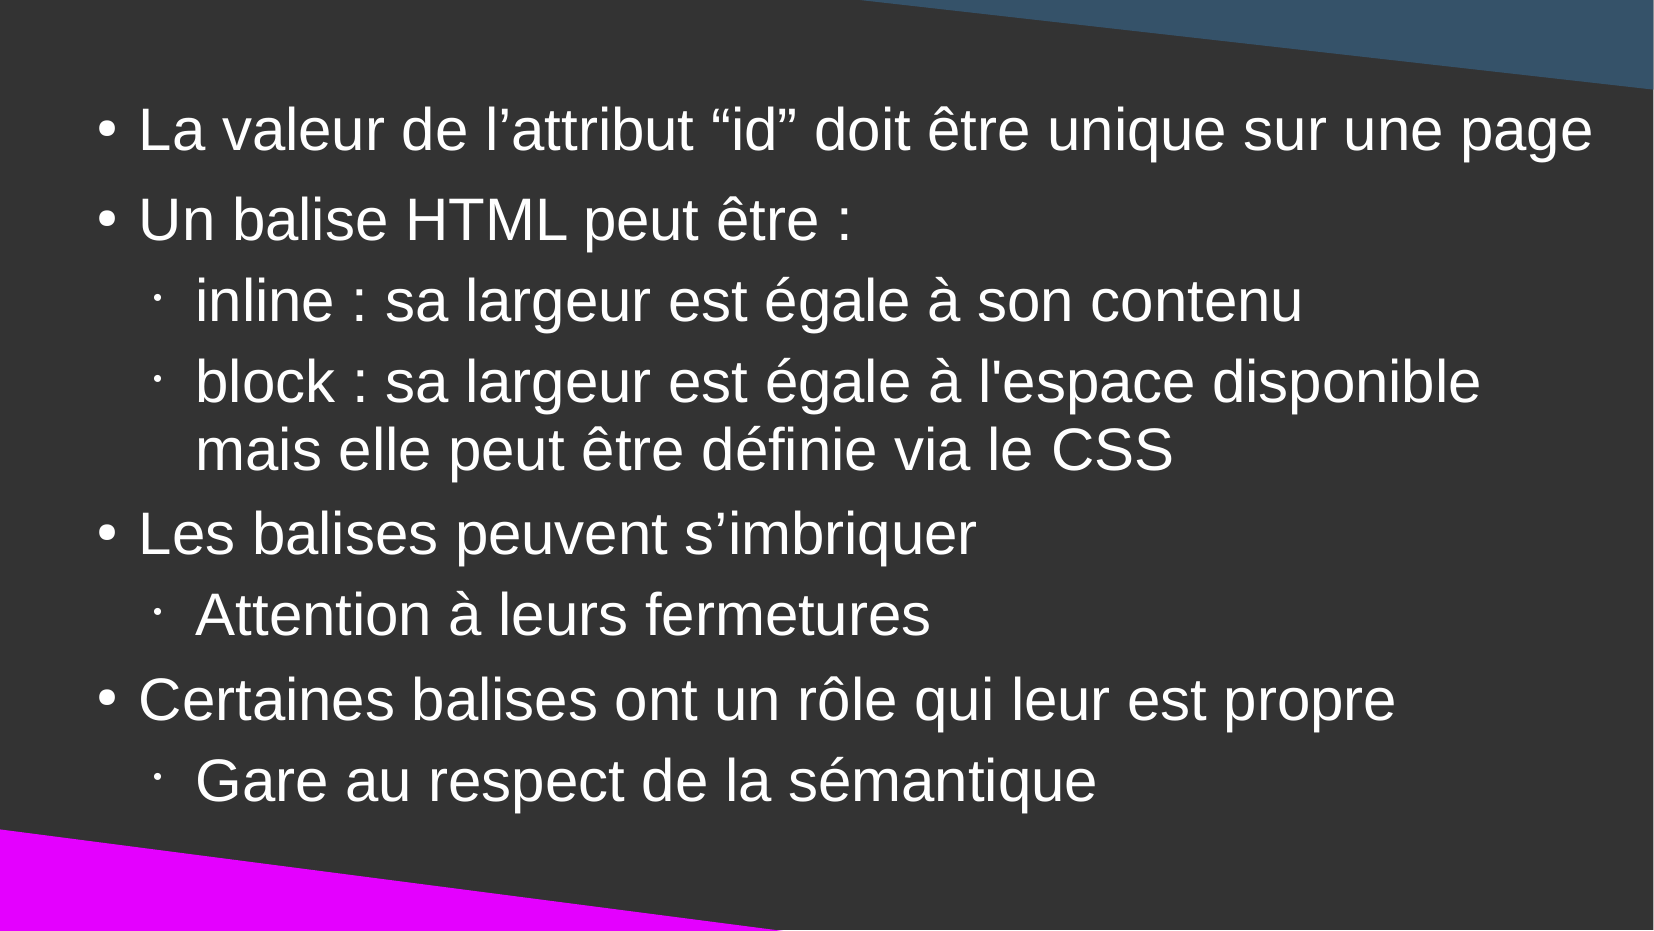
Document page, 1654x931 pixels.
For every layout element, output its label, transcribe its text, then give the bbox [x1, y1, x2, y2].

list La valeur de l’attribut “id” doit être unique sur une page Un balise HTML peut être : inline : sa largeur est égale à son contenu block : sa largeur est égale à l'espace disponible mais elle peut être définie via le CSS Les balises peuvent s’imbriquer Attention à leurs fermetures Certaines balises ont un rôle qui leur est propre Gare au respect de la sémantique [82, 96, 1607, 863]
text_box [0, 829, 784, 931]
text_box [859, 0, 1654, 90]
